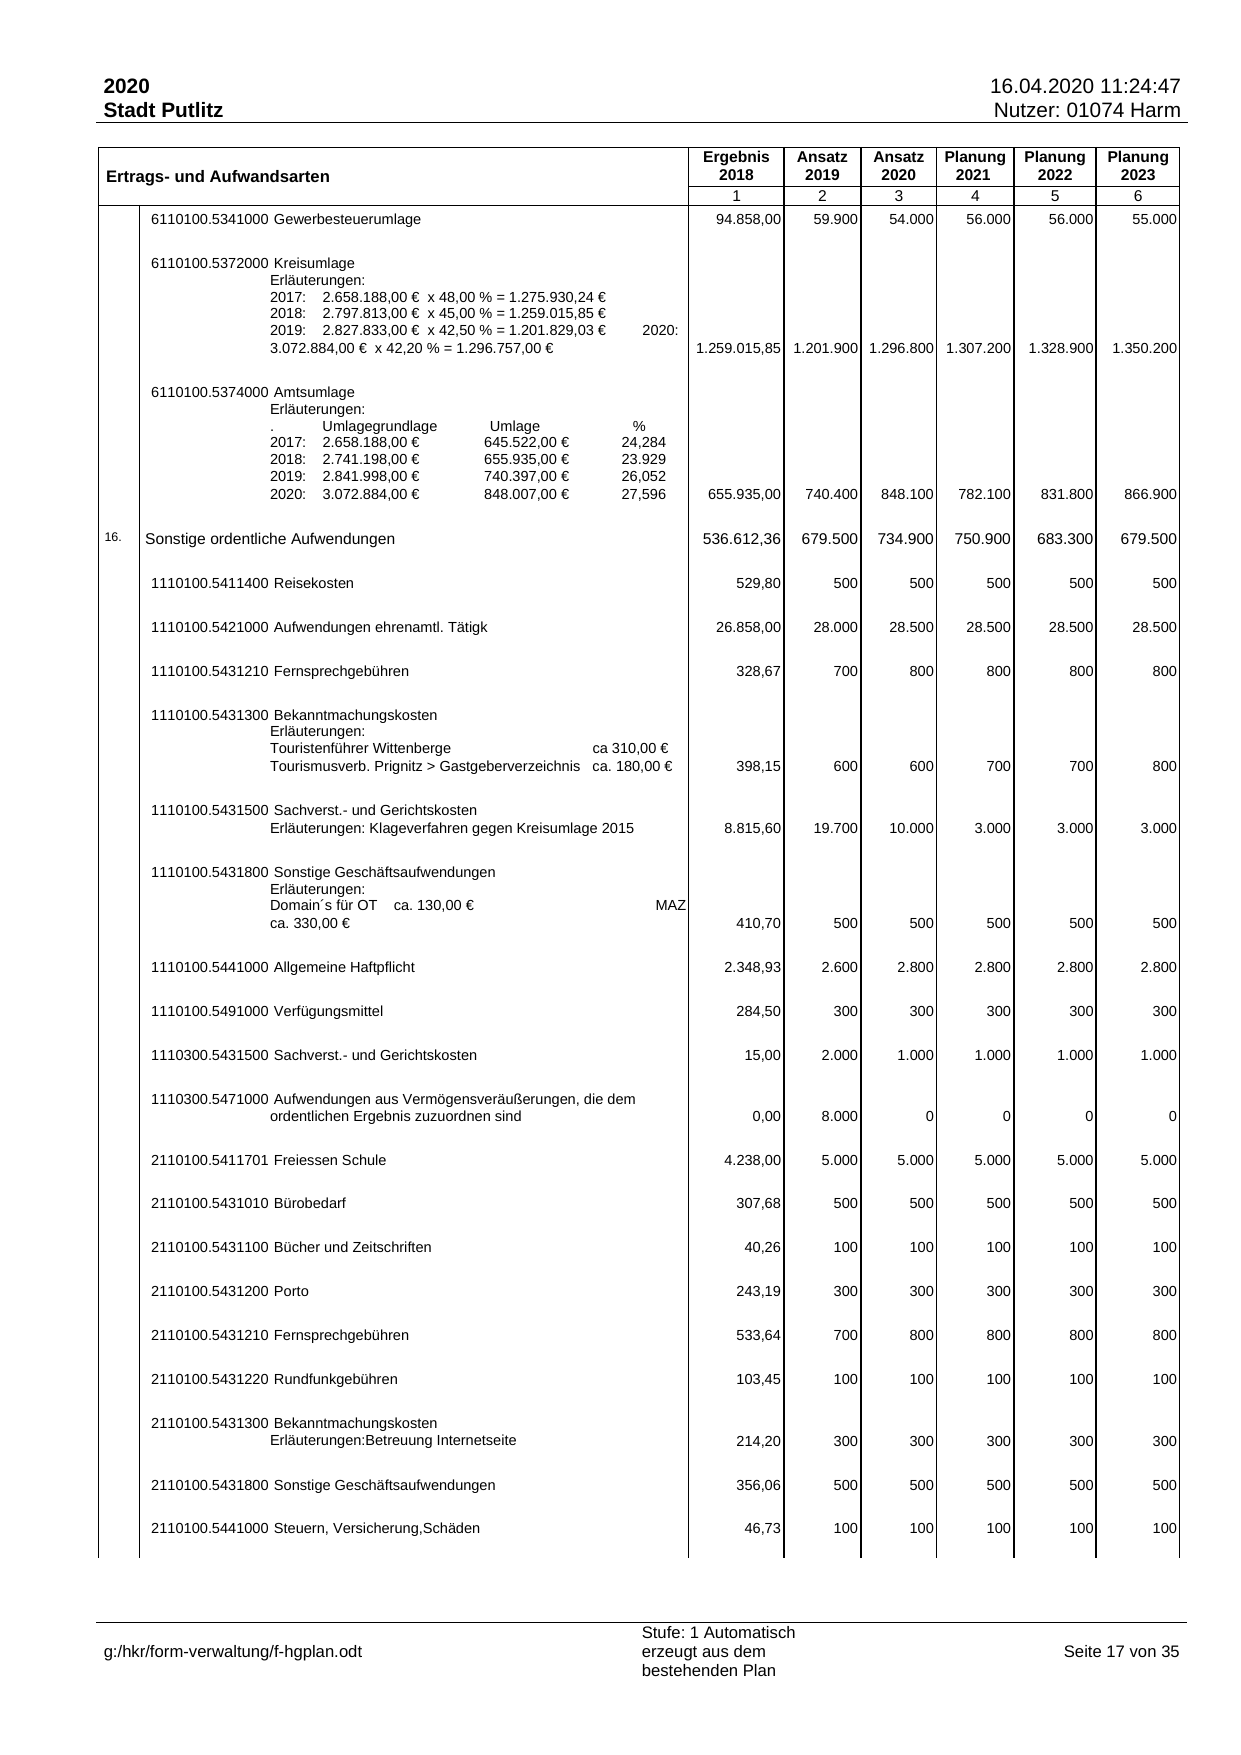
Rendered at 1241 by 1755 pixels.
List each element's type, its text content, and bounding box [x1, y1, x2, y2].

table_cell 800 [862, 656, 936, 700]
table_cell 398,15 [689, 700, 783, 795]
table_cell 1110100.5431500 [140, 795, 269, 857]
table_cell [99, 1233, 139, 1276]
table_cell 214,20 [689, 1408, 783, 1470]
table_cell 1110100.5431800 [140, 857, 269, 953]
table_cell 1.259.015,85 [689, 249, 783, 378]
table_header Planung 2022 [1015, 148, 1095, 186]
table_cell 1.000 [1015, 1040, 1095, 1084]
table_cell 655.935,00 [689, 378, 783, 523]
table_cell 500 [937, 569, 1013, 612]
table_cell 28.500 [1015, 612, 1095, 656]
table_cell 500 [785, 569, 860, 612]
table_cell Allgemeine Haftpflicht [269, 953, 688, 997]
table_cell 500 [785, 1470, 860, 1514]
table_cell 700 [937, 700, 1013, 795]
table_cell 2110100.5431300 [140, 1408, 269, 1470]
table_cell 300 [862, 997, 936, 1040]
table_cell 356,06 [689, 1470, 783, 1514]
table_cell Sonstige Geschäftsaufwendungen [269, 1470, 688, 1514]
table_cell Sonstige ordentliche Aufwendungen [140, 523, 688, 568]
table_cell [99, 1470, 139, 1514]
table_cell 3.000 [1015, 795, 1095, 857]
table_cell 2110100.5431100 [140, 1233, 269, 1276]
table_cell 800 [1097, 656, 1179, 700]
table_cell Gewerbesteuerumlage [269, 206, 688, 249]
table_cell 700 [785, 656, 860, 700]
table_cell [99, 378, 139, 523]
table_cell 55.000 [1097, 206, 1179, 249]
table_cell 500 [862, 1189, 936, 1233]
table_cell Verfügungsmittel [269, 997, 688, 1040]
table_cell 100 [937, 1514, 1013, 1558]
table_cell 300 [1097, 1408, 1179, 1470]
table_cell 679.500 [1097, 523, 1179, 568]
table_cell 300 [1015, 1408, 1095, 1470]
table_cell 1.000 [862, 1040, 936, 1084]
table_cell 1.000 [937, 1040, 1013, 1084]
table_cell 5.000 [1015, 1145, 1095, 1189]
table_cell 1.296.800 [862, 249, 936, 378]
table_cell [99, 857, 139, 953]
table_cell 0 [1097, 1084, 1179, 1145]
table_cell 1110100.5431300 [140, 700, 269, 795]
table_cell 328,67 [689, 656, 783, 700]
table_cell 300 [785, 1276, 860, 1320]
table_cell 100 [862, 1514, 936, 1558]
table_cell 5.000 [862, 1145, 936, 1189]
table_cell Reisekosten [269, 569, 688, 612]
table_cell 15,00 [689, 1040, 783, 1084]
table_cell 5 [1015, 187, 1095, 205]
table_cell 100 [1015, 1233, 1095, 1276]
table_cell 3.000 [937, 795, 1013, 857]
table_cell 1.000 [1097, 1040, 1179, 1084]
table_cell 28.500 [862, 612, 936, 656]
table_cell 2110100.5431800 [140, 1470, 269, 1514]
table_cell 2110100.5431210 [140, 1320, 269, 1364]
table_cell 700 [1015, 700, 1095, 795]
table_cell [99, 795, 139, 857]
table_cell 300 [937, 1408, 1013, 1470]
table_cell 2110100.5431010 [140, 1189, 269, 1233]
table_cell 5.000 [937, 1145, 1013, 1189]
table_cell 2.000 [785, 1040, 860, 1084]
table_cell 750.900 [937, 523, 1013, 568]
table_cell 2.800 [1097, 953, 1179, 997]
table_cell 300 [1015, 997, 1095, 1040]
table_cell 1110100.5421000 [140, 612, 269, 656]
table_cell 0,00 [689, 1084, 783, 1145]
table_header Ansatz 2019 [785, 148, 860, 186]
table_cell 410,70 [689, 857, 783, 953]
table_cell Sachverst.- und Gerichtskosten Erläuterungen: Klageverfahren gegen Kreisumlage 2015 [269, 795, 688, 857]
table_cell 536.612,36 [689, 523, 783, 568]
table_cell 2110100.5411701 [140, 1145, 269, 1189]
table_cell 500 [862, 569, 936, 612]
table_cell 2.800 [862, 953, 936, 997]
table_cell 800 [937, 1320, 1013, 1364]
table_cell Amtsumlage Erläuterungen: . Umlagegrundlage Umlage % 2017: 2.658.188,00 € 645.522,00 € 24,284 2018: 2.741.198,00 € 655.935,00 € 23.929 2019: 2.841.998,00 € 740.397,00 € 26,052 2020: 3.072.884,00 € 848.007,00 € 27,596 [269, 378, 688, 523]
table_cell Sachverst.- und Gerichtskosten [269, 1040, 688, 1084]
table_cell 2.800 [937, 953, 1013, 997]
table_cell Bürobedarf [269, 1189, 688, 1233]
table_cell [99, 1320, 139, 1364]
table_cell 800 [1015, 656, 1095, 700]
table_cell 103,45 [689, 1364, 783, 1408]
table_cell 300 [862, 1408, 936, 1470]
table_cell 5.000 [785, 1145, 860, 1189]
table_cell 300 [785, 1408, 860, 1470]
table_cell 300 [937, 997, 1013, 1040]
table_cell 500 [1097, 1470, 1179, 1514]
table_cell 2 [785, 187, 860, 205]
table_cell 0 [1015, 1084, 1095, 1145]
table_header Planung 2023 [1097, 148, 1179, 186]
table_cell 600 [785, 700, 860, 795]
table_cell 1110100.5411400 [140, 569, 269, 612]
table_header Ergebnis 2018 [689, 148, 783, 186]
table_cell 500 [862, 857, 936, 953]
table_cell 300 [1097, 1276, 1179, 1320]
table_header Planung 2021 [937, 148, 1013, 186]
table_cell 500 [937, 857, 1013, 953]
table_cell 679.500 [785, 523, 860, 568]
table_cell 500 [1097, 1189, 1179, 1233]
table_cell 1.328.900 [1015, 249, 1095, 378]
table_cell 683.300 [1015, 523, 1095, 568]
table_cell 782.100 [937, 378, 1013, 523]
table_cell 56.000 [1015, 206, 1095, 249]
table_cell 56.000 [937, 206, 1013, 249]
table_cell 600 [862, 700, 936, 795]
table_cell 1110100.5491000 [140, 997, 269, 1040]
table_cell 848.100 [862, 378, 936, 523]
table_cell 100 [1097, 1514, 1179, 1558]
table_cell [99, 656, 139, 700]
table_cell 800 [1097, 700, 1179, 795]
table_cell Steuern, Versicherung,Schäden [269, 1514, 688, 1558]
table_cell 100 [937, 1364, 1013, 1408]
table_cell 800 [862, 1320, 936, 1364]
table_cell 100 [862, 1364, 936, 1408]
table_cell 3.000 [1097, 795, 1179, 857]
table_cell 3 [862, 187, 936, 205]
table_cell 6110100.5372000 [140, 249, 269, 378]
table_cell 866.900 [1097, 378, 1179, 523]
table_cell 8.000 [785, 1084, 860, 1145]
table_cell Kreisumlage Erläuterungen: 2017: 2.658.188,00 € x 48,00 % = 1.275.930,24 € 2018: 2.797.813,00 € x 45,00 % = 1.259.015,85 € 2019: 2.827.833,00 € x 42,50 % = 1.201.829,03 € 2020: 3.072.884,00 € x 42,20 % = 1.296.757,00 € [269, 249, 688, 378]
table_cell [99, 1408, 139, 1470]
table_cell 26.858,00 [689, 612, 783, 656]
table_cell 46,73 [689, 1514, 783, 1558]
table_cell [99, 569, 139, 612]
table_cell Porto [269, 1276, 688, 1320]
table_cell 300 [1015, 1276, 1095, 1320]
table_cell 1 [689, 187, 783, 205]
table_cell 300 [862, 1276, 936, 1320]
table_cell 100 [1097, 1233, 1179, 1276]
table_cell 700 [785, 1320, 860, 1364]
table_cell [99, 206, 139, 249]
table_cell 5.000 [1097, 1145, 1179, 1189]
table_cell 800 [1097, 1320, 1179, 1364]
table_cell 8.815,60 [689, 795, 783, 857]
table_cell 734.900 [862, 523, 936, 568]
table_cell 831.800 [1015, 378, 1095, 523]
table_cell Aufwendungen ehrenamtl. Tätigk [269, 612, 688, 656]
table_cell 529,80 [689, 569, 783, 612]
table_cell 59.900 [785, 206, 860, 249]
table_cell Fernsprechgebühren [269, 656, 688, 700]
table_cell 2.348,93 [689, 953, 783, 997]
table_cell Freiessen Schule [269, 1145, 688, 1189]
table_cell 500 [785, 857, 860, 953]
table_cell 1.350.200 [1097, 249, 1179, 378]
table_cell 243,19 [689, 1276, 783, 1320]
table_cell 307,68 [689, 1189, 783, 1233]
table_cell 16. [99, 523, 139, 568]
table_cell 300 [785, 997, 860, 1040]
table_cell 2.600 [785, 953, 860, 997]
table_cell 10.000 [862, 795, 936, 857]
table_cell 100 [1015, 1364, 1095, 1408]
table_cell 2110100.5441000 [140, 1514, 269, 1558]
table_cell 1110300.5431500 [140, 1040, 269, 1084]
table_cell Bekanntmachungskosten Erläuterungen:Betreuung Internetseite [269, 1408, 688, 1470]
table_cell 500 [1015, 569, 1095, 612]
table_cell [99, 1189, 139, 1233]
table_cell 500 [937, 1189, 1013, 1233]
table_cell 6110100.5374000 [140, 378, 269, 523]
table_cell Aufwendungen aus Vermögensveräußerungen, die dem ordentlichen Ergebnis zuzuordnen sind [269, 1084, 688, 1145]
table_cell 1110300.5471000 [140, 1084, 269, 1145]
table_cell [99, 1276, 139, 1320]
table_cell [99, 1514, 139, 1558]
table_cell 500 [1015, 1470, 1095, 1514]
table_header Ansatz 2020 [862, 148, 936, 186]
table_cell [99, 700, 139, 795]
table_cell 500 [1097, 569, 1179, 612]
table_cell [99, 1364, 139, 1408]
table_cell 100 [1015, 1514, 1095, 1558]
table_cell [99, 1145, 139, 1189]
table_cell [99, 612, 139, 656]
table_cell [99, 249, 139, 378]
table_cell 19.700 [785, 795, 860, 857]
table_cell 4 [937, 187, 1013, 205]
table_cell 300 [1097, 997, 1179, 1040]
table_cell 28.000 [785, 612, 860, 656]
table_cell 4.238,00 [689, 1145, 783, 1189]
table_cell 100 [862, 1233, 936, 1276]
table_cell 500 [1015, 857, 1095, 953]
table_cell 100 [937, 1233, 1013, 1276]
table_cell 1.201.900 [785, 249, 860, 378]
table_cell 500 [937, 1470, 1013, 1514]
table_cell 533,64 [689, 1320, 783, 1364]
table_cell 0 [862, 1084, 936, 1145]
table_cell 100 [785, 1233, 860, 1276]
table_cell 1110100.5441000 [140, 953, 269, 997]
table_cell 54.000 [862, 206, 936, 249]
table_cell 500 [862, 1470, 936, 1514]
table_cell 100 [785, 1364, 860, 1408]
table_cell 740.400 [785, 378, 860, 523]
table_cell 94.858,00 [689, 206, 783, 249]
table_cell Bücher und Zeitschriften [269, 1233, 688, 1276]
table_cell Rundfunkgebühren [269, 1364, 688, 1408]
table_cell 284,50 [689, 997, 783, 1040]
table_cell 500 [1015, 1189, 1095, 1233]
table_cell [99, 1084, 139, 1145]
table_cell [99, 953, 139, 997]
table_cell 500 [785, 1189, 860, 1233]
table_cell 1110100.5431210 [140, 656, 269, 700]
table_cell 2.800 [1015, 953, 1095, 997]
table_header Ertrags- und Aufwandsarten [99, 148, 688, 205]
table_cell 300 [937, 1276, 1013, 1320]
table_cell Bekanntmachungskosten Erläuterungen: Touristenführer Wittenberge ca 310,00 € Tourismusverb. Prignitz > Gastgeberverzeichnis ca. 180,00 € [269, 700, 688, 795]
table_cell 1.307.200 [937, 249, 1013, 378]
table_cell [99, 997, 139, 1040]
table_cell 100 [785, 1514, 860, 1558]
table_cell [99, 1040, 139, 1084]
table_cell 2110100.5431200 [140, 1276, 269, 1320]
table_cell 100 [1097, 1364, 1179, 1408]
table_cell 500 [1097, 857, 1179, 953]
table_cell 6 [1097, 187, 1179, 205]
table_cell 40,26 [689, 1233, 783, 1276]
table_cell 800 [1015, 1320, 1095, 1364]
table_cell 6110100.5341000 [140, 206, 269, 249]
table_cell 2110100.5431220 [140, 1364, 269, 1408]
table_cell 28.500 [937, 612, 1013, 656]
table_cell Fernsprechgebühren [269, 1320, 688, 1364]
table_cell Sonstige Geschäftsaufwendungen Erläuterungen: Domain´s für OT ca. 130,00 € MAZ ca. 330,00 € [269, 857, 688, 953]
table_cell 800 [937, 656, 1013, 700]
table_cell 28.500 [1097, 612, 1179, 656]
table_cell 0 [937, 1084, 1013, 1145]
